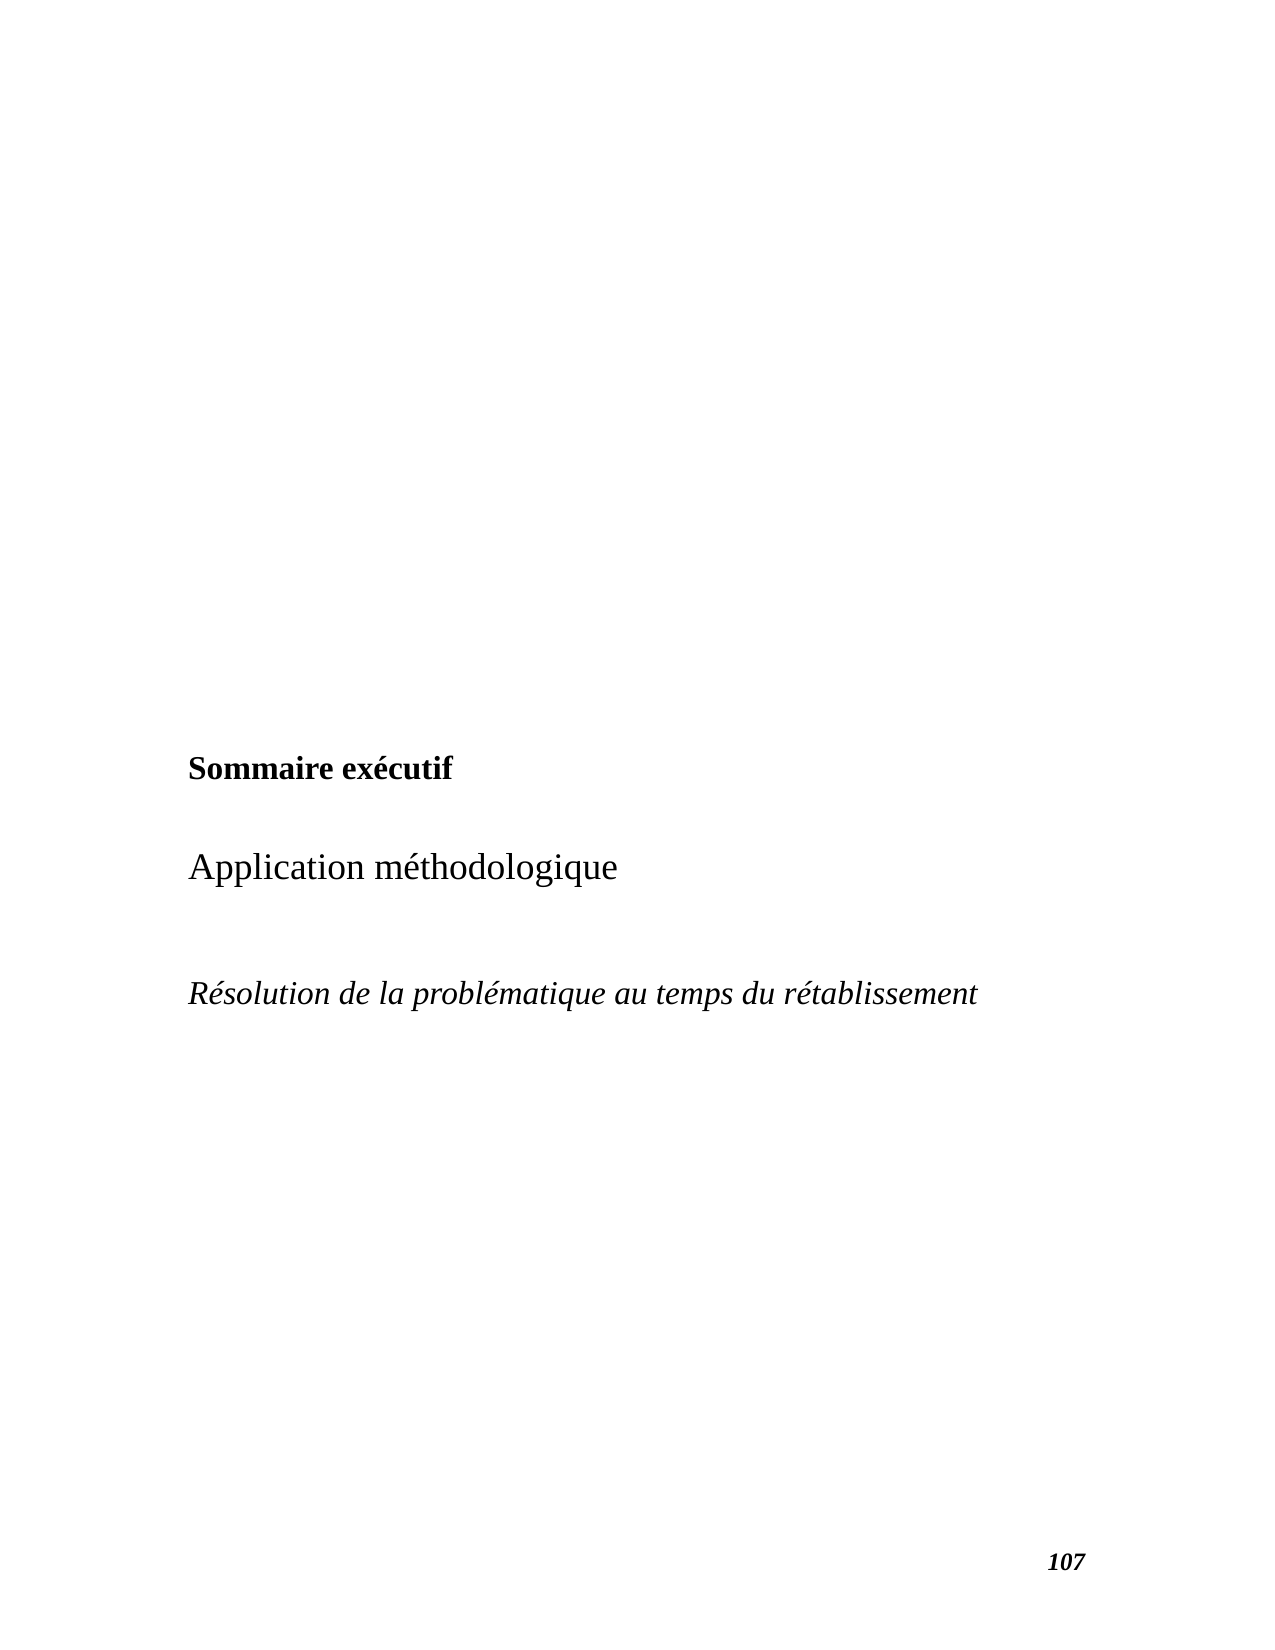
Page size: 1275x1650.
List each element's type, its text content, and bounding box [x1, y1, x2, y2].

text Application méthodologique [188, 844, 1087, 887]
text Résolution de la problématique au temps du rétablissement [188, 974, 1087, 1012]
text Sommaire exécutif [188, 748, 1087, 787]
